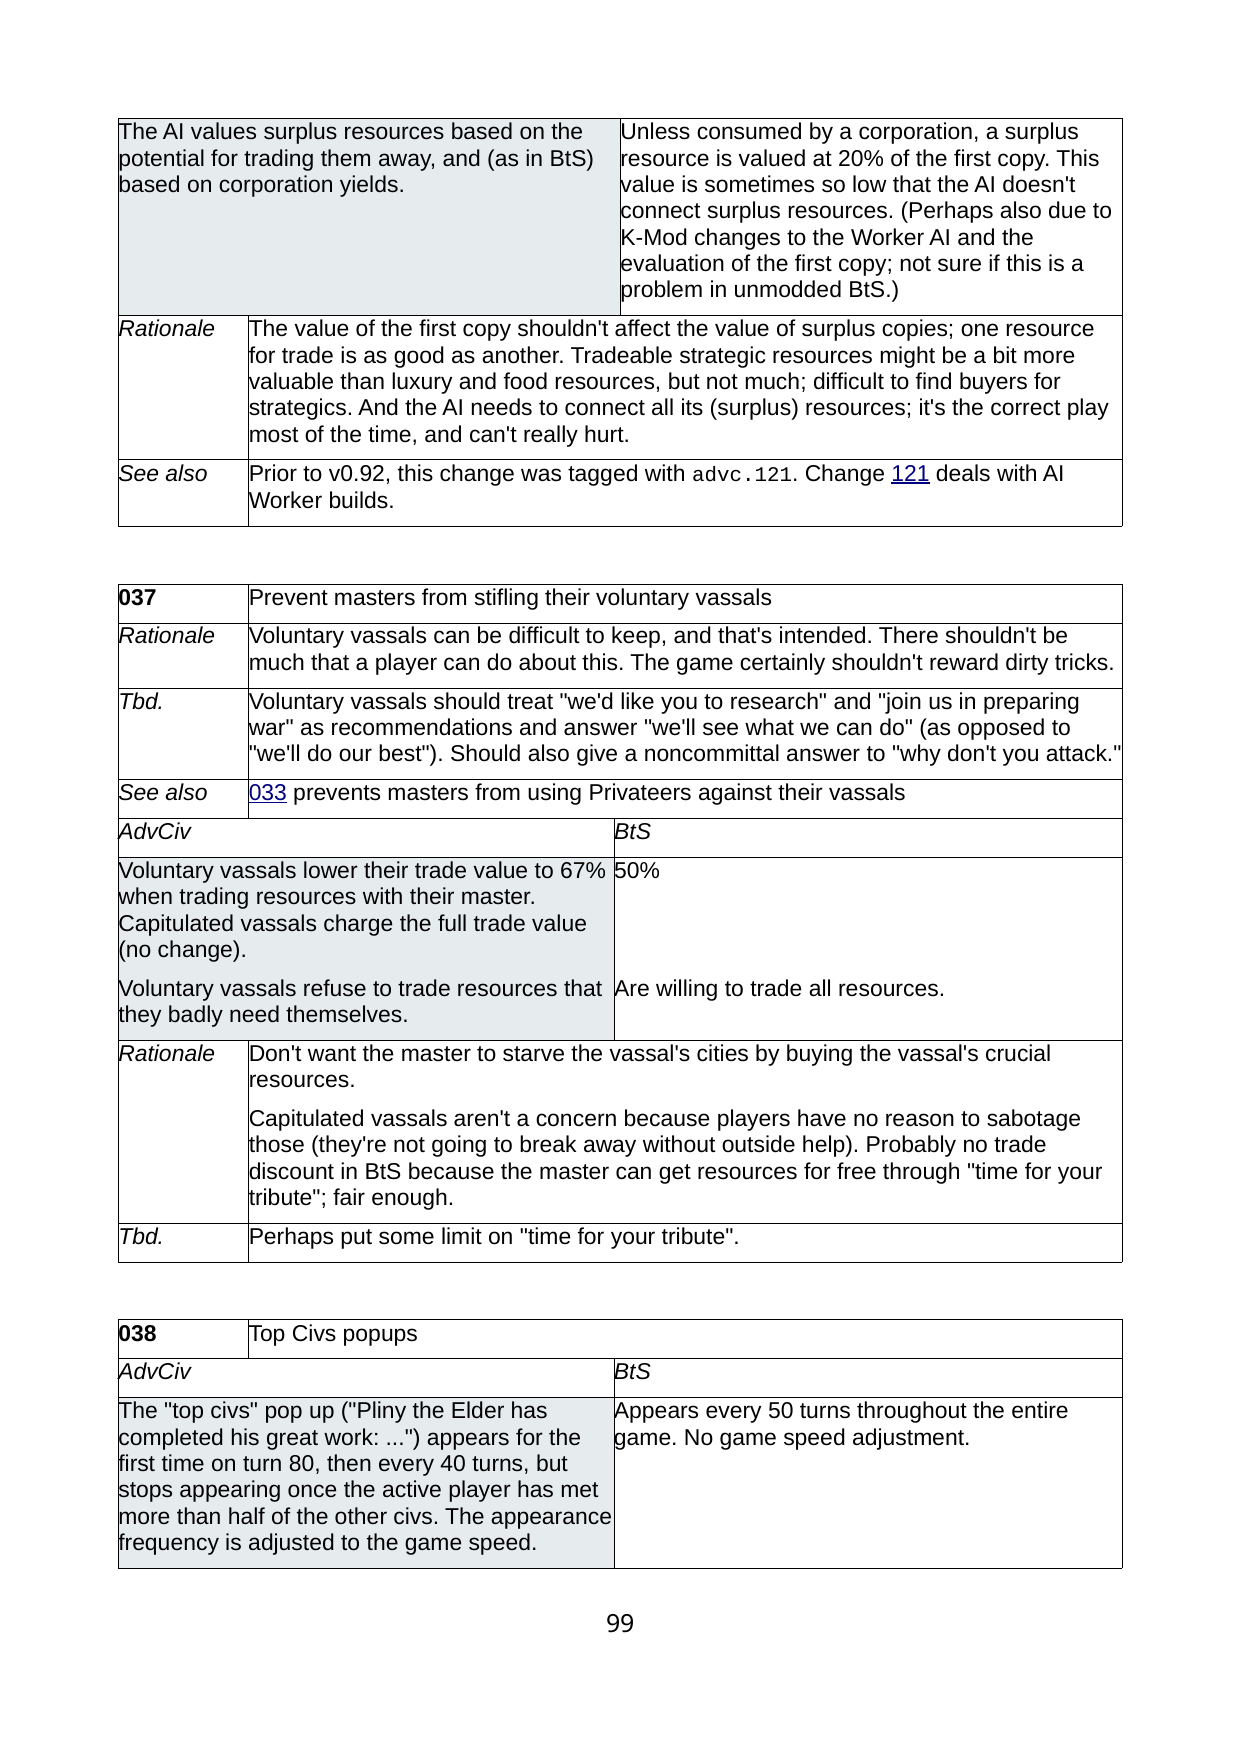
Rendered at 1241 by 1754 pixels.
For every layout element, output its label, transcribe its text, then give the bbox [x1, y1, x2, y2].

table_cell Tbd. [119, 1224, 248, 1262]
table_cell AdvCiv [119, 819, 614, 857]
table_cell Unless consumed by a corporation, a surplus resource is valued at 20% of the first copy. This value is sometimes so low that the AI doesn't connect surplus resources. (Perhaps also due to K-Mod changes to the Worker AI and the evaluation of the first copy; not sure if this is a problem in unmodded BtS.) [621, 119, 1122, 315]
table_cell Don't want the master to starve the vassal's cities by buying the vassal's crucial resources. Capitulated vassals aren't a concern because players have no reason to sabotage those (they're not going to break away without outside help). Probably no trade discount in BtS because the master can get resources for free through "time for your tribute"; fair enough. [249, 1041, 1122, 1223]
table_cell Prior to v0.92, this change was tagged with advc.121. Change 121 deals with AI Worker builds. [249, 460, 1122, 526]
table_cell The "top civs" pop up ("Pliny the Elder has completed his great work: ...") appears for the first time on turn 80, then every 40 turns, but stops appearing once the active player has met more than half of the other civs. The appearance frequency is adjusted to the game speed. [119, 1398, 614, 1568]
table_cell Rationale [119, 316, 248, 459]
table_cell The value of the first copy shouldn't affect the value of surplus copies; one resource for trade is as good as another. Tradeable strategic resources might be a bit more valuable than luxury and food resources, but not much; difficult to find buyers for strategics. And the AI needs to connect all its (surplus) resources; it's the correct play most of the time, and can't really hurt. [249, 316, 1122, 459]
table_header 037 [119, 585, 248, 622]
table_cell Rationale [119, 624, 248, 688]
table_cell Voluntary vassals should treat "we'd like you to research" and "join us in preparing war" as recommendations and answer "we'll see what we can do" (as opposed to "we'll do our best"). Should also give a noncommittal answer to "why don't you attack." [249, 689, 1122, 779]
table_header Prevent masters from stifling their voluntary vassals [249, 585, 1122, 622]
table_cell Tbd. [119, 689, 248, 779]
table_cell BtS [615, 1359, 1122, 1397]
table_cell Appears every 50 turns throughout the entire game. No game speed adjustment. [615, 1398, 1122, 1568]
table_cell Voluntary vassals lower their trade value to 67% when trading resources with their master. Capitulated vassals charge the full trade value (no change). Voluntary vassals refuse to trade resources that they badly need themselves. [119, 858, 614, 1040]
table_cell See also [119, 780, 248, 818]
table_cell The AI values surplus resources based on the potential for trading them away, and (as in BtS) based on corporation yields. [119, 119, 620, 315]
table_header Top Civs popups [249, 1320, 1122, 1358]
table_cell BtS [615, 819, 1122, 857]
table_cell Rationale [119, 1041, 248, 1223]
table_cell 033 prevents masters from using Privateers against their vassals [249, 780, 1122, 818]
table_cell 50% Are willing to trade all resources. [615, 858, 1122, 1040]
table_header 038 [119, 1320, 248, 1358]
table_cell See also [119, 460, 248, 526]
table_cell Perhaps put some limit on "time for your tribute". [249, 1224, 1122, 1262]
table_cell Voluntary vassals can be difficult to keep, and that's intended. There shouldn't be much that a player can do about this. The game certainly shouldn't reward dirty tricks. [249, 624, 1122, 688]
table_cell AdvCiv [119, 1359, 614, 1397]
